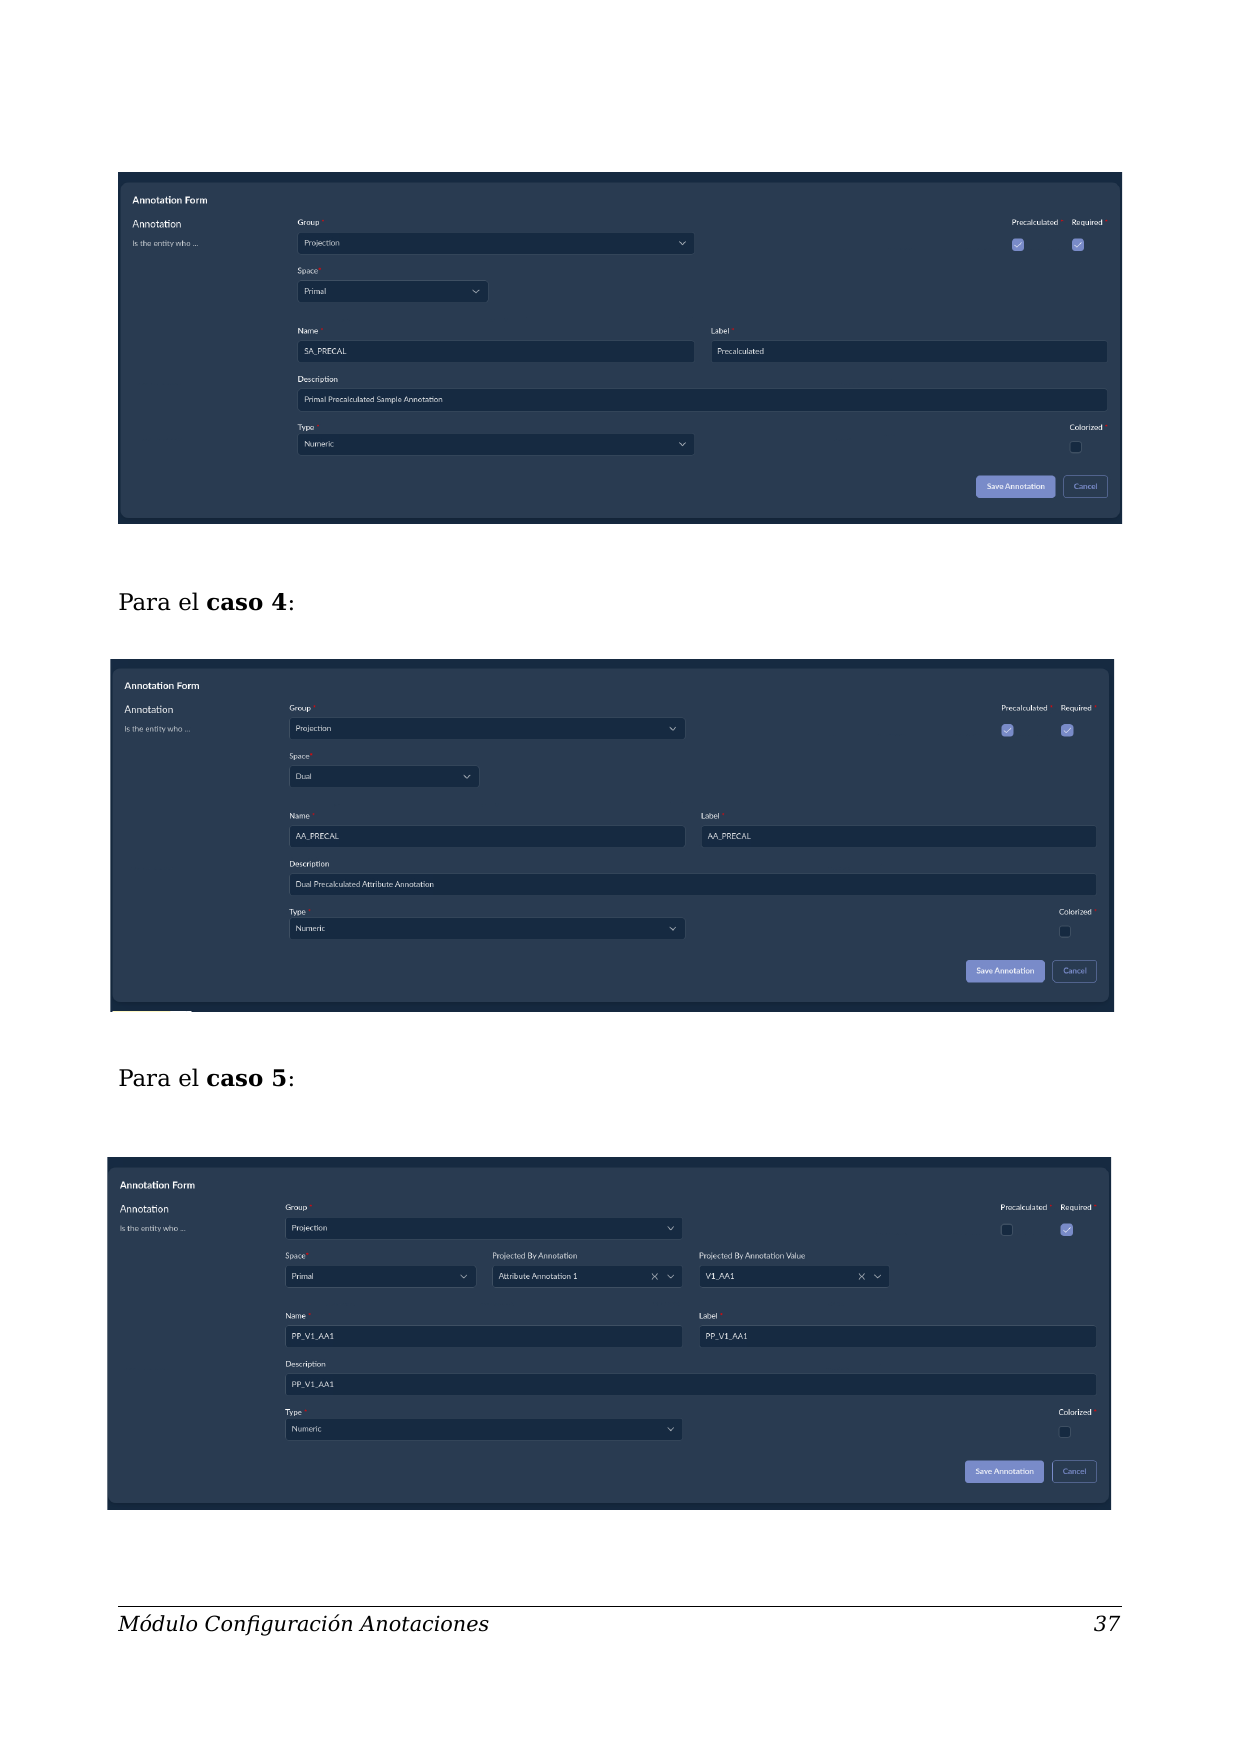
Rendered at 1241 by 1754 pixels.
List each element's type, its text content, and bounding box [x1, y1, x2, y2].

picture [118, 172, 1123, 524]
text Para el caso 4: Para el caso 5: [118, 562, 1122, 1563]
picture [110, 659, 1115, 1012]
picture [107, 1157, 1112, 1510]
